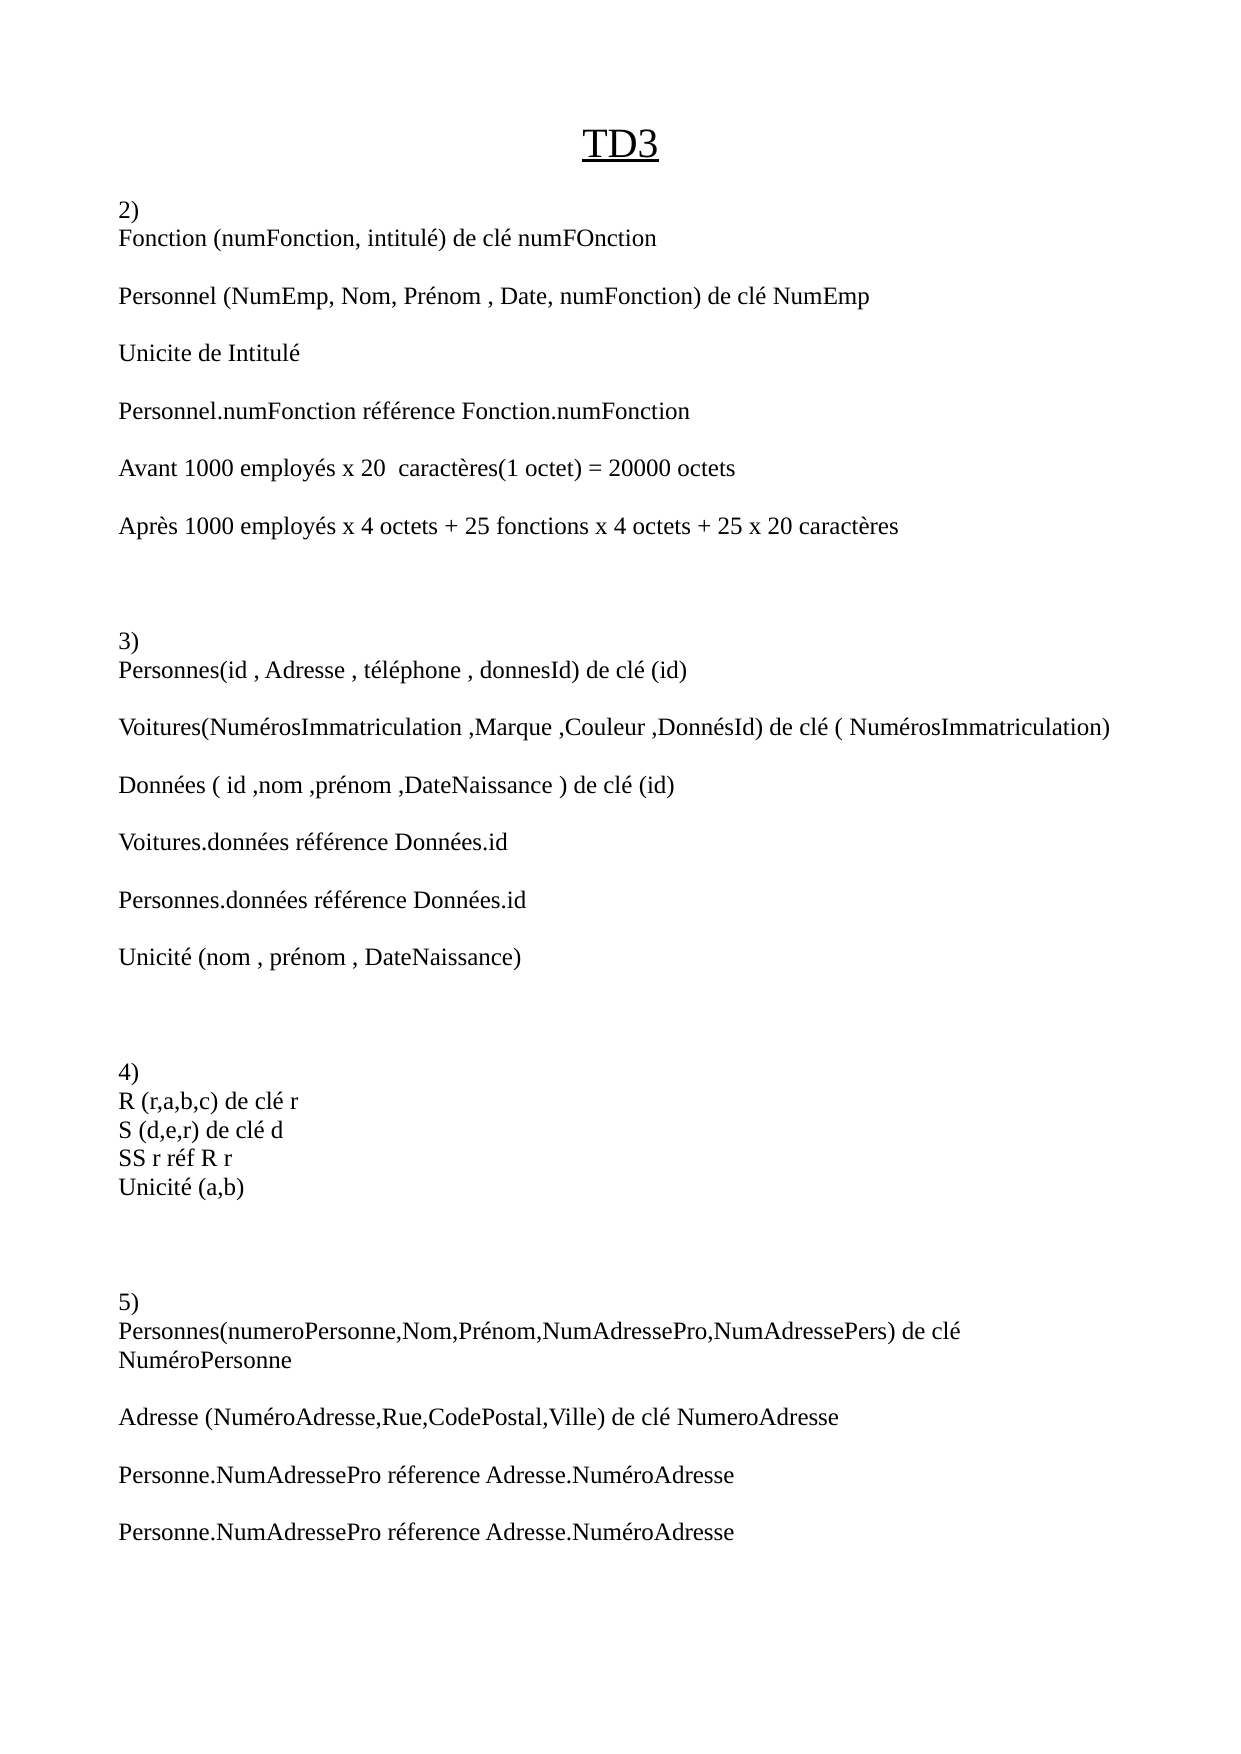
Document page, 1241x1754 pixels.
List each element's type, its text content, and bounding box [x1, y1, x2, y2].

text Après 1000 employés x 4 octets + 25 fonctions x 4 octets + 25 x 20 caractères [118, 511, 1122, 540]
text Personnel (NumEmp, Nom, Prénom , Date, numFonction) de clé NumEmp [118, 281, 1122, 310]
text R (r,a,b,c) de clé r [118, 1086, 1122, 1115]
text Données ( id ,nom ,prénom ,DateNaissance ) de clé (id) [118, 770, 1122, 798]
text 5) [118, 1287, 1122, 1316]
text SS r réf R r [118, 1143, 1122, 1172]
text 2) [118, 195, 1122, 223]
text S (d,e,r) de clé d [118, 1115, 1122, 1143]
text Personne.NumAdressePro réference Adresse.NuméroAdresse [118, 1517, 1122, 1546]
text Fonction (numFonction, intitulé) de clé numFOnction [118, 223, 1122, 252]
text Unicité (nom , prénom , DateNaissance) [118, 942, 1122, 971]
text Voitures(NumérosImmatriculation ,Marque ,Couleur ,DonnésId) de clé ( NumérosImmatriculation) [118, 712, 1122, 741]
text Avant 1000 employés x 20 caractères(1 octet) = 20000 octets [118, 453, 1122, 482]
text Personnes(numeroPersonne,Nom,Prénom,NumAdressePro,NumAdressePers) de clé NuméroPersonne [118, 1316, 1122, 1373]
text Voitures.données référence Données.id [118, 827, 1122, 856]
text 4) [118, 1057, 1122, 1086]
text Unicité (a,b) [118, 1172, 1122, 1201]
text Personne.NumAdressePro réference Adresse.NuméroAdresse [118, 1460, 1122, 1488]
text Adresse (NuméroAdresse,Rue,CodePostal,Ville) de clé NumeroAdresse [118, 1402, 1122, 1431]
text Personnes(id , Adresse , téléphone , donnesId) de clé (id) [118, 655, 1122, 683]
text TD3 [118, 118, 1122, 166]
text Unicite de Intitulé [118, 338, 1122, 367]
text 3) [118, 626, 1122, 655]
text Personnes.données référence Données.id [118, 885, 1122, 913]
text Personnel.numFonction référence Fonction.numFonction [118, 396, 1122, 425]
